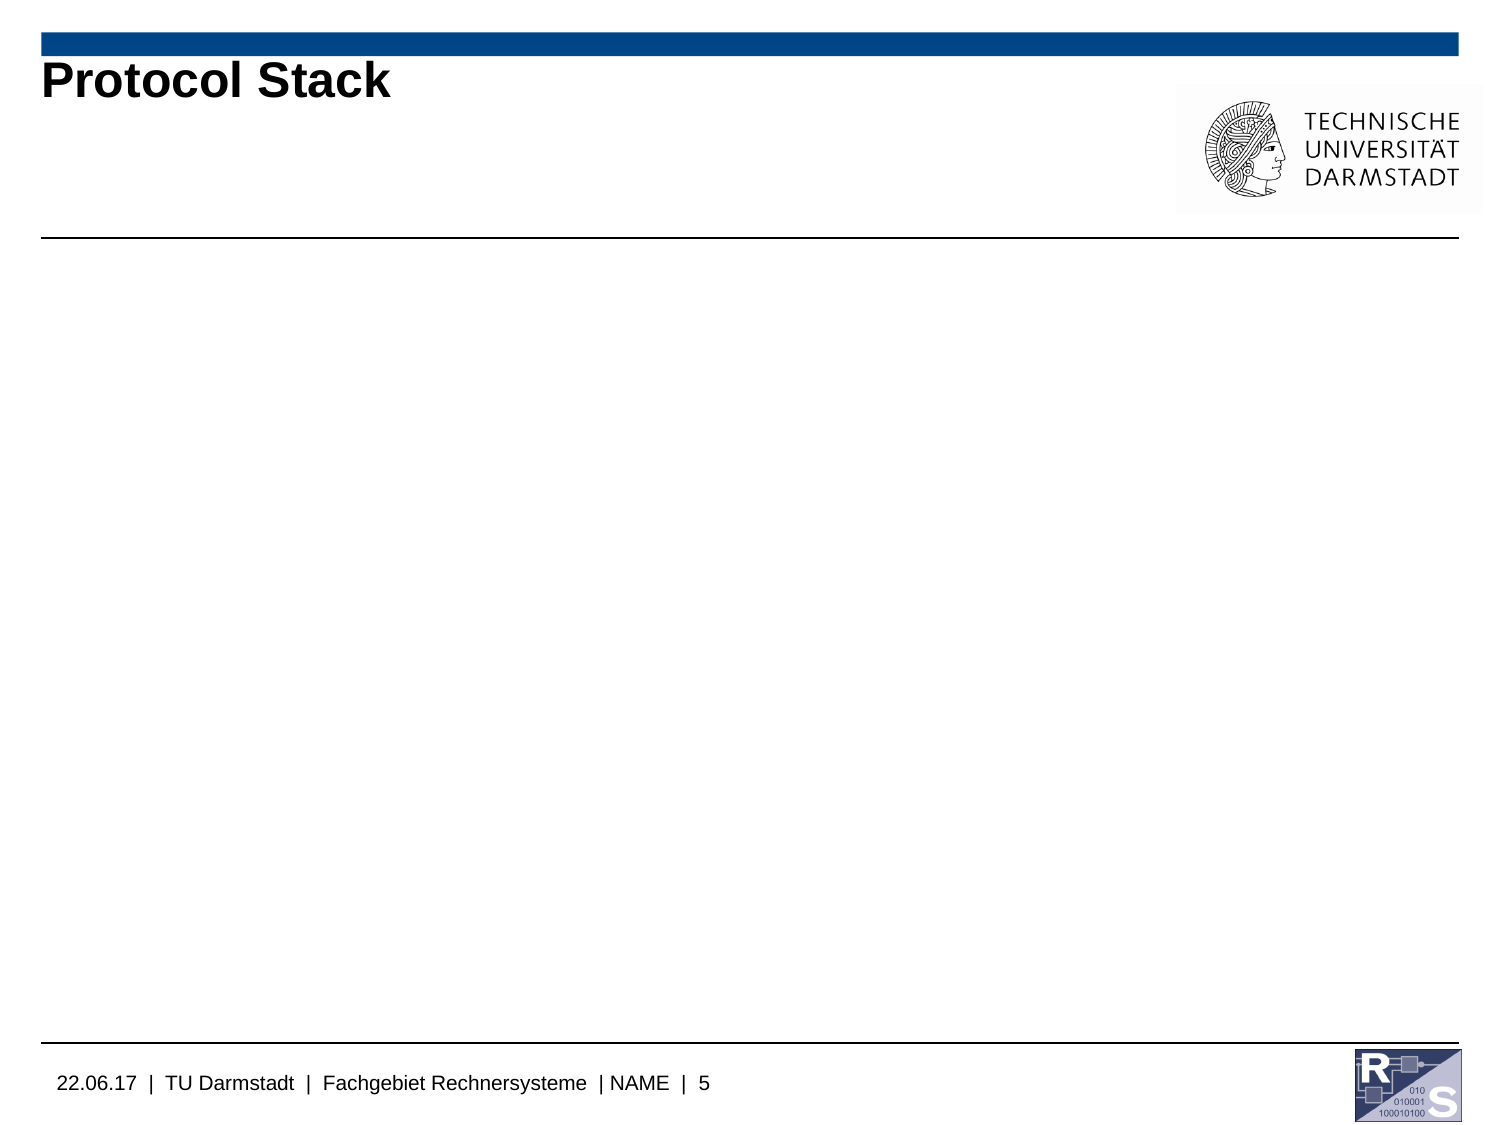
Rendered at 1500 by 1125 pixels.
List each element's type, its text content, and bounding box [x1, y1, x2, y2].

title Protocol Stack [41, 32, 1131, 183]
picture [1355, 1049, 1462, 1122]
